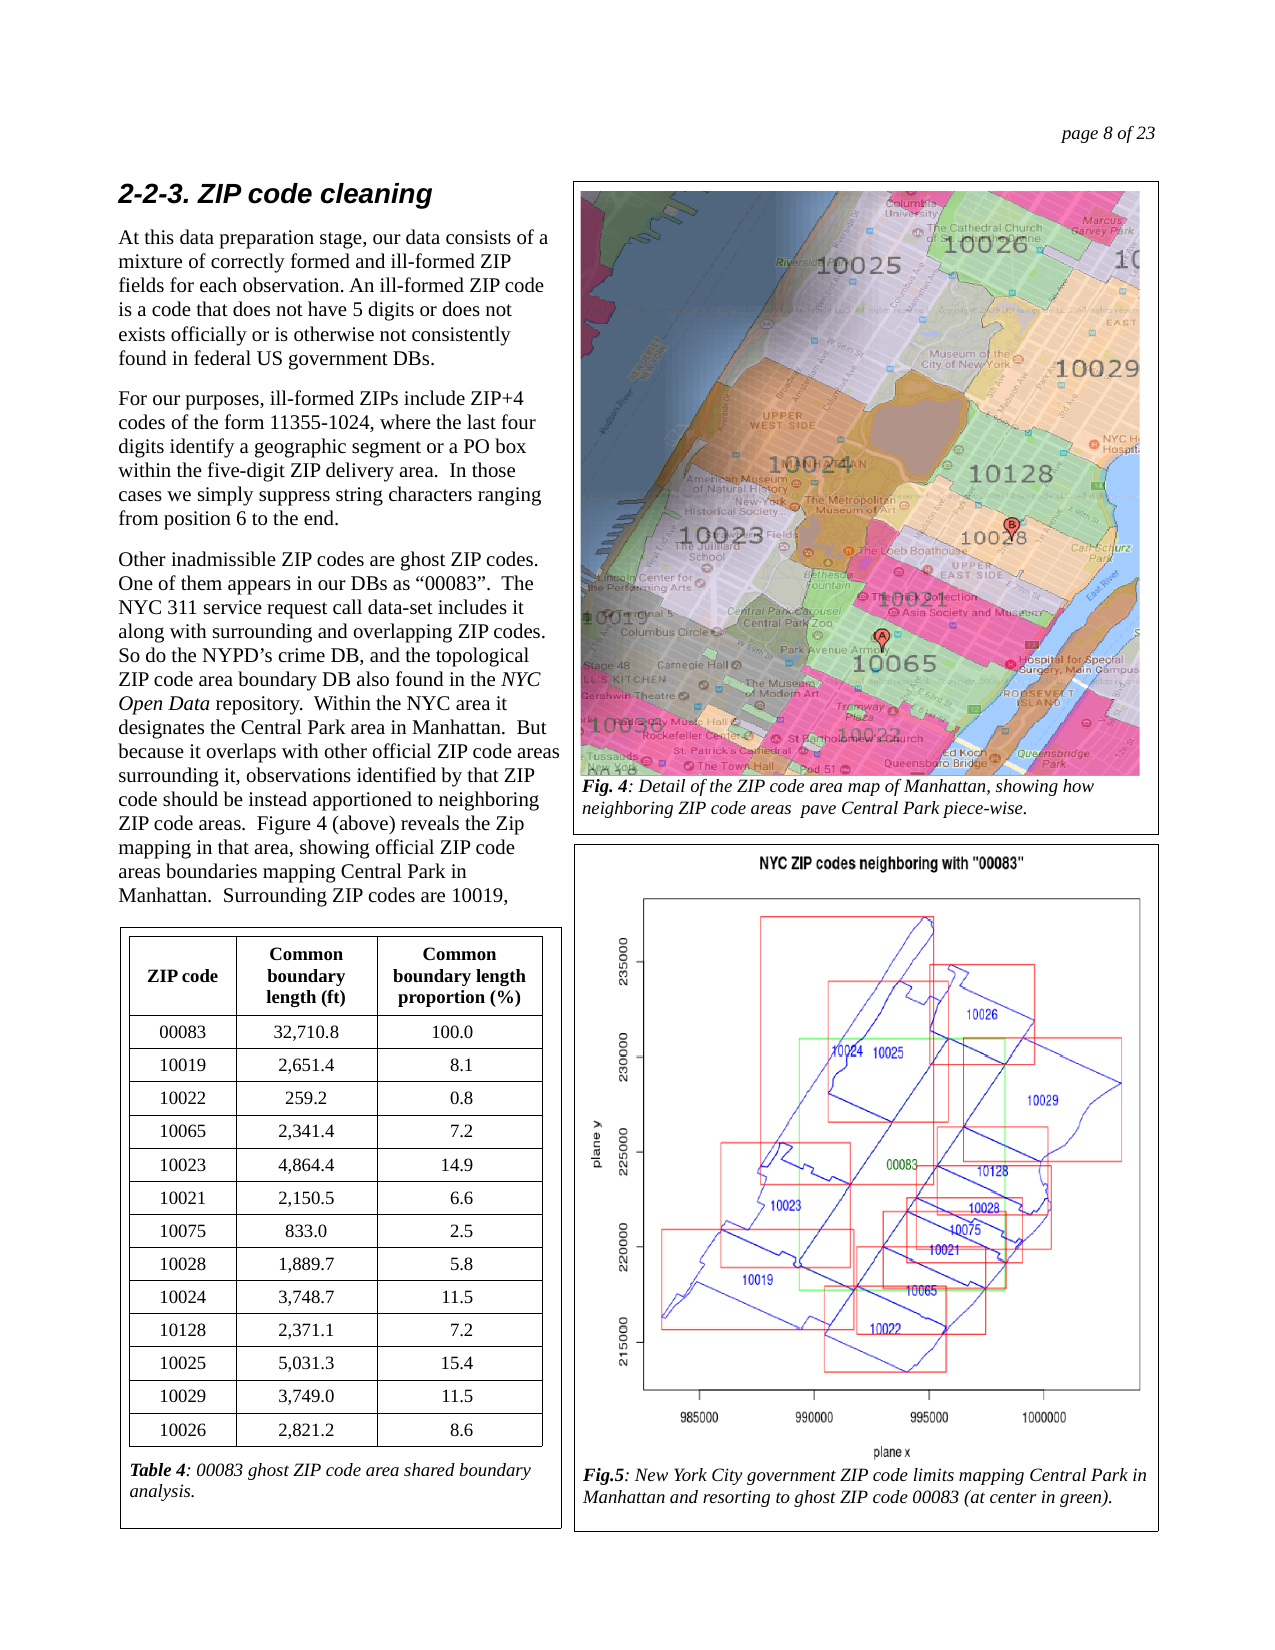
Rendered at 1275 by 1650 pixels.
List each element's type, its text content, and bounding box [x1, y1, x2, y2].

table_cell 2,341.4 [237, 1116, 377, 1148]
text Other inadmissible ZIP codes are ghost ZIP codes. One of them appears in our DBs as “00083”. The NYC 311 service request call data-set includes it along with surrounding and overlapping ZIP codes. So do the NYPD’s crime DB, and the topological ZIP code area boundary DB also found in the NYC Open Data repository. Within the NYC area it designates the Central Park area in Manhattan. But because it overlaps with other official ZIP code areas surrounding it, observations identified by that ZIP code should be instead apportioned to neighboring ZIP code areas. Figure 4 (above) reveals the Zip mapping in that area, showing official ZIP code areas boundaries mapping Central Park in Manhattan. Surrounding ZIP codes are 10019, [118, 546, 1157, 907]
table_cell 10128 [130, 1314, 236, 1346]
table_cell 15.4 [378, 1347, 542, 1379]
table_cell 10022 [130, 1082, 236, 1114]
table_cell 1,889.7 [237, 1248, 377, 1280]
text Table 4: 00083 ghost ZIP code area shared boundary analysis. [129, 1458, 552, 1502]
table_cell 6.6 [378, 1182, 542, 1214]
picture [580, 191, 1140, 776]
table_cell 100.0 [378, 1016, 542, 1048]
table_cell 3,748.7 [237, 1281, 377, 1313]
text At this data preparation stage, our data consists of a mixture of correctly formed and ill-formed ZIP fields for each observation. An ill-formed ZIP code is a code that does not have 5 digits or does not exists officially or is otherwise not consistently found in federal US government DBs. [118, 225, 573, 369]
subtitle 2-2-3. ZIP code cleaning [118, 177, 1157, 209]
table_cell 10029 [130, 1381, 236, 1413]
table_cell 2,821.2 [237, 1414, 377, 1446]
table_header Common boundary length (ft) [237, 937, 377, 1015]
table_cell 10025 [130, 1347, 236, 1379]
table_cell 00083 [130, 1016, 236, 1048]
text For our purposes, ill-formed ZIPs include ZIP+4 codes of the form 11355-1024, where the last four digits identify a geographic segment or a PO box within the five-digit ZIP delivery area. In those cases we simply suppress string characters ranging from position 6 to the end. [118, 386, 573, 530]
table_cell 2,371.1 [237, 1314, 377, 1346]
table_cell 833.0 [237, 1215, 377, 1247]
table_cell 10075 [130, 1215, 236, 1247]
table_cell 4,864.4 [237, 1149, 377, 1181]
table_cell 5.8 [378, 1248, 542, 1280]
table_cell 7.2 [378, 1314, 542, 1346]
table_cell 10028 [130, 1248, 236, 1280]
table_cell 3,749.0 [237, 1381, 377, 1413]
table_cell 5,031.3 [237, 1347, 377, 1379]
table_cell 2,651.4 [237, 1049, 377, 1081]
text Fig.5: New York City government ZIP code limits mapping Central Park in Manhattan and resorting to ghost ZIP code 00083 (at center in green). [583, 859, 1149, 1507]
table_cell 14.9 [378, 1149, 542, 1181]
picture [591, 853, 1143, 1465]
table_cell 10024 [130, 1281, 236, 1313]
table_cell 0.8 [378, 1082, 542, 1114]
text Fig. 4: Detail of the ZIP code area map of Manhattan, showing how neighboring ZIP code areas pave Central Park piece-wise. [582, 190, 1149, 818]
table_cell 259.2 [237, 1082, 377, 1114]
table_cell 7.2 [378, 1116, 542, 1148]
table_cell 8.1 [378, 1049, 542, 1081]
table_cell 11.5 [378, 1281, 542, 1313]
table_cell 8.6 [378, 1414, 542, 1446]
table_cell 32,710.8 [237, 1016, 377, 1048]
table_cell 10065 [130, 1116, 236, 1148]
table_header Common boundary length proportion (%) [378, 937, 542, 1015]
table_cell 2.5 [378, 1215, 542, 1247]
table_cell 10019 [130, 1049, 236, 1081]
table_cell 11.5 [378, 1381, 542, 1413]
table_header ZIP code [130, 937, 236, 1015]
table_cell 10026 [130, 1414, 236, 1446]
table_cell 10021 [130, 1182, 236, 1214]
table_cell 2,150.5 [237, 1182, 377, 1214]
table_cell 10023 [130, 1149, 236, 1181]
